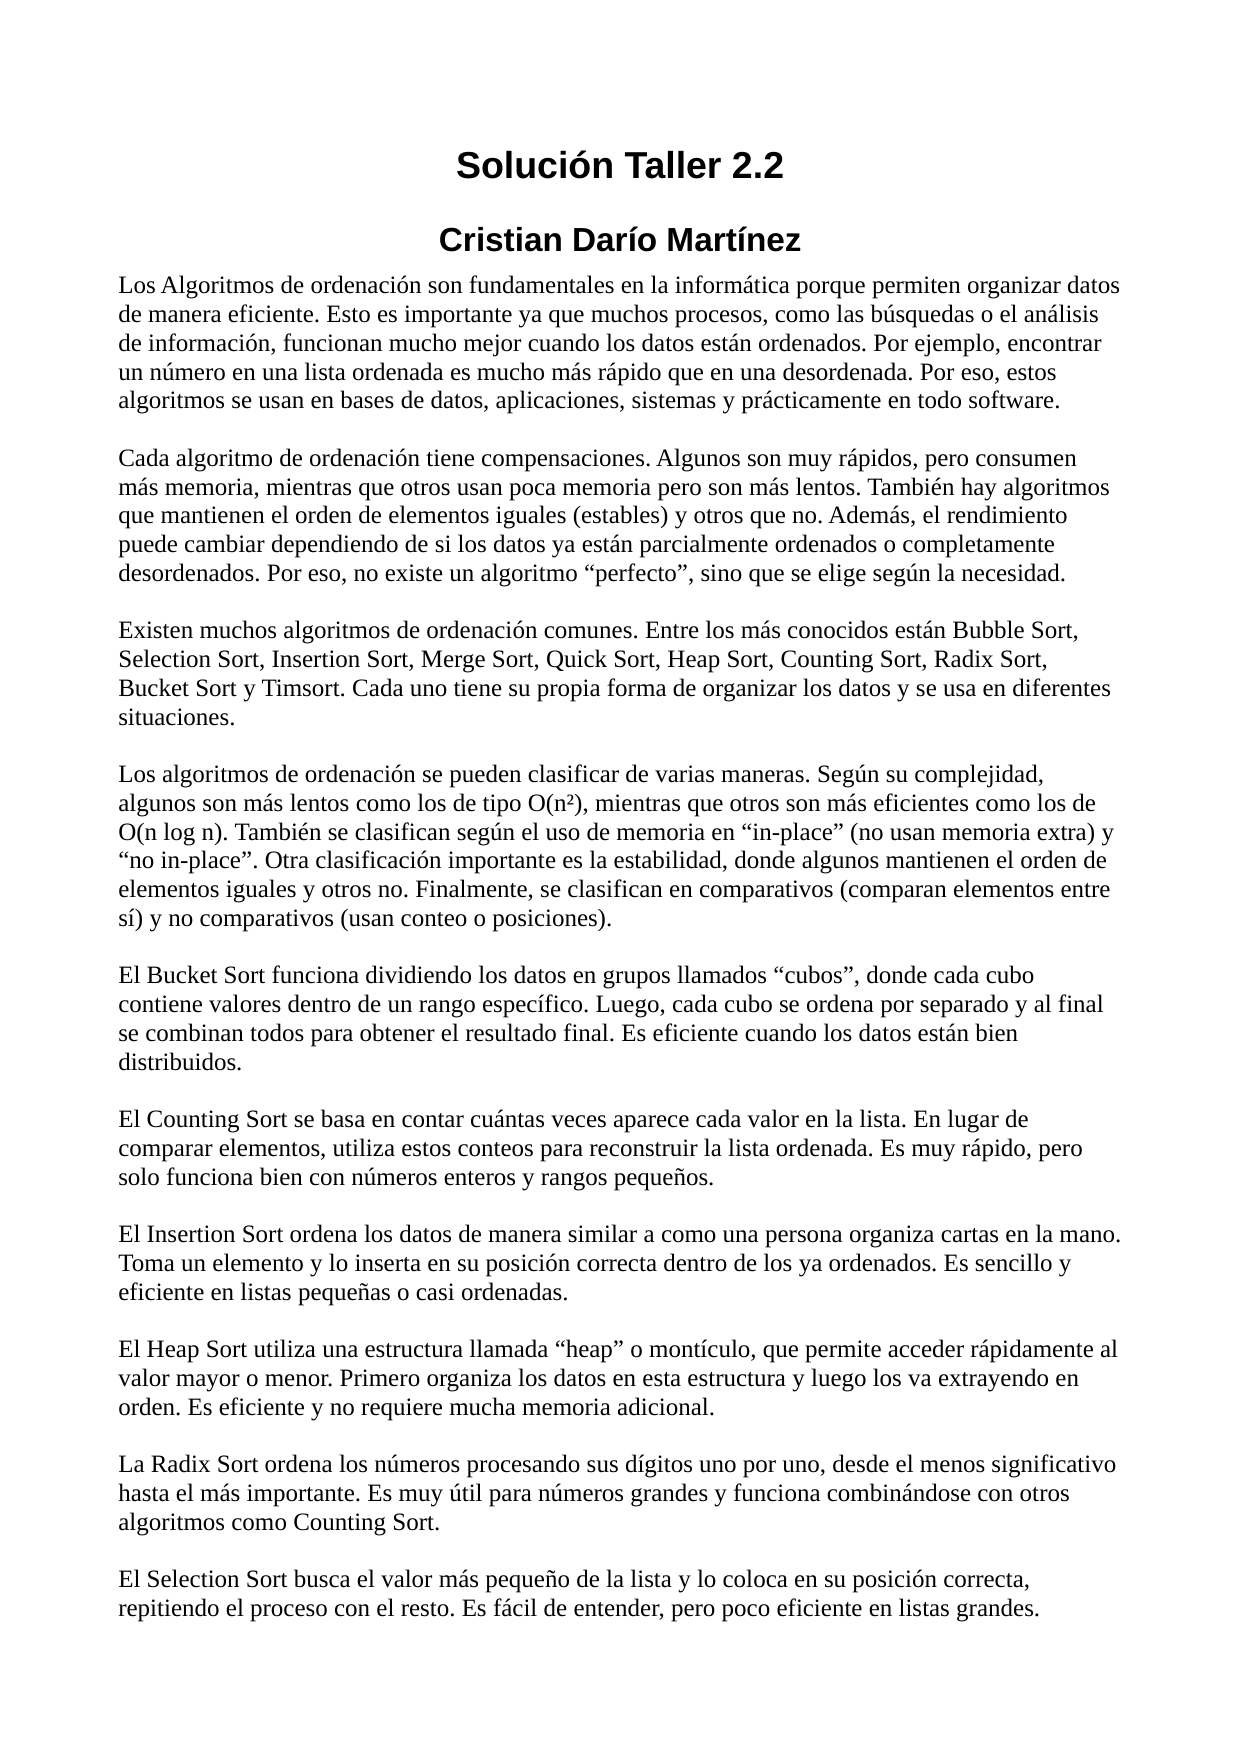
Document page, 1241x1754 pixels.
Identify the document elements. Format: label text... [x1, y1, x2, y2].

subtitle Cristian Darío Martínez [118, 219, 1122, 258]
text El Heap Sort utiliza una estructura llamada “heap” o montículo, que permite acceder rápidamente al valor mayor o menor. Primero organiza los datos en esta estructura y luego los va extrayendo en orden. Es eficiente y no requiere mucha memoria adicional. [118, 1334, 1122, 1421]
subtitle Solución Taller 2.2 [118, 143, 1122, 186]
text Cada algoritmo de ordenación tiene compensaciones. Algunos son muy rápidos, pero consumen más memoria, mientras que otros usan poca memoria pero son más lentos. También hay algoritmos que mantienen el orden de elementos iguales (estables) y otros que no. Además, el rendimiento puede cambiar dependiendo de si los datos ya están parcialmente ordenados o completamente desordenados. Por eso, no existe un algoritmo “perfecto”, sino que se elige según la necesidad. [118, 443, 1122, 587]
text Los Algoritmos de ordenación son fundamentales en la informática porque permiten organizar datos de manera eficiente. Esto es importante ya que muchos procesos, como las búsquedas o el análisis de información, funcionan mucho mejor cuando los datos están ordenados. Por ejemplo, encontrar un número en una lista ordenada es mucho más rápido que en una desordenada. Por eso, estos algoritmos se usan en bases de datos, aplicaciones, sistemas y prácticamente en todo software. [118, 271, 1122, 414]
text Existen muchos algoritmos de ordenación comunes. Entre los más conocidos están Bubble Sort, Selection Sort, Insertion Sort, Merge Sort, Quick Sort, Heap Sort, Counting Sort, Radix Sort, Bucket Sort y Timsort. Cada uno tiene su propia forma de organizar los datos y se usa en diferentes situaciones. [118, 616, 1122, 731]
text La Radix Sort ordena los números procesando sus dígitos uno por uno, desde el menos significativo hasta el más importante. Es muy útil para números grandes y funciona combinándose con otros algoritmos como Counting Sort. [118, 1449, 1122, 1536]
text El Bucket Sort funciona dividiendo los datos en grupos llamados “cubos”, donde cada cubo contiene valores dentro de un rango específico. Luego, cada cubo se ordena por separado y al final se combinan todos para obtener el resultado final. Es eficiente cuando los datos están bien distribuidos. [118, 961, 1122, 1076]
text El Counting Sort se basa en contar cuántas veces aparece cada valor en la lista. En lugar de comparar elementos, utiliza estos conteos para reconstruir la lista ordenada. Es muy rápido, pero solo funciona bien con números enteros y rangos pequeños. [118, 1104, 1122, 1191]
text El Insertion Sort ordena los datos de manera similar a como una persona organiza cartas en la mano. Toma un elemento y lo inserta en su posición correcta dentro de los ya ordenados. Es sencillo y eficiente en listas pequeñas o casi ordenadas. [118, 1219, 1122, 1306]
text El Selection Sort busca el valor más pequeño de la lista y lo coloca en su posición correcta, repitiendo el proceso con el resto. Es fácil de entender, pero poco eficiente en listas grandes. [118, 1564, 1122, 1622]
text Los algoritmos de ordenación se pueden clasificar de varias maneras. Según su complejidad, algunos son más lentos como los de tipo O(n²), mientras que otros son más eficientes como los de O(n log n). También se clasifican según el uso de memoria en “in-place” (no usan memoria extra) y “no in-place”. Otra clasificación importante es la estabilidad, donde algunos mantienen el orden de elementos iguales y otros no. Finalmente, se clasifican en comparativos (comparan elementos entre sí) y no comparativos (usan conteo o posiciones). [118, 759, 1122, 932]
